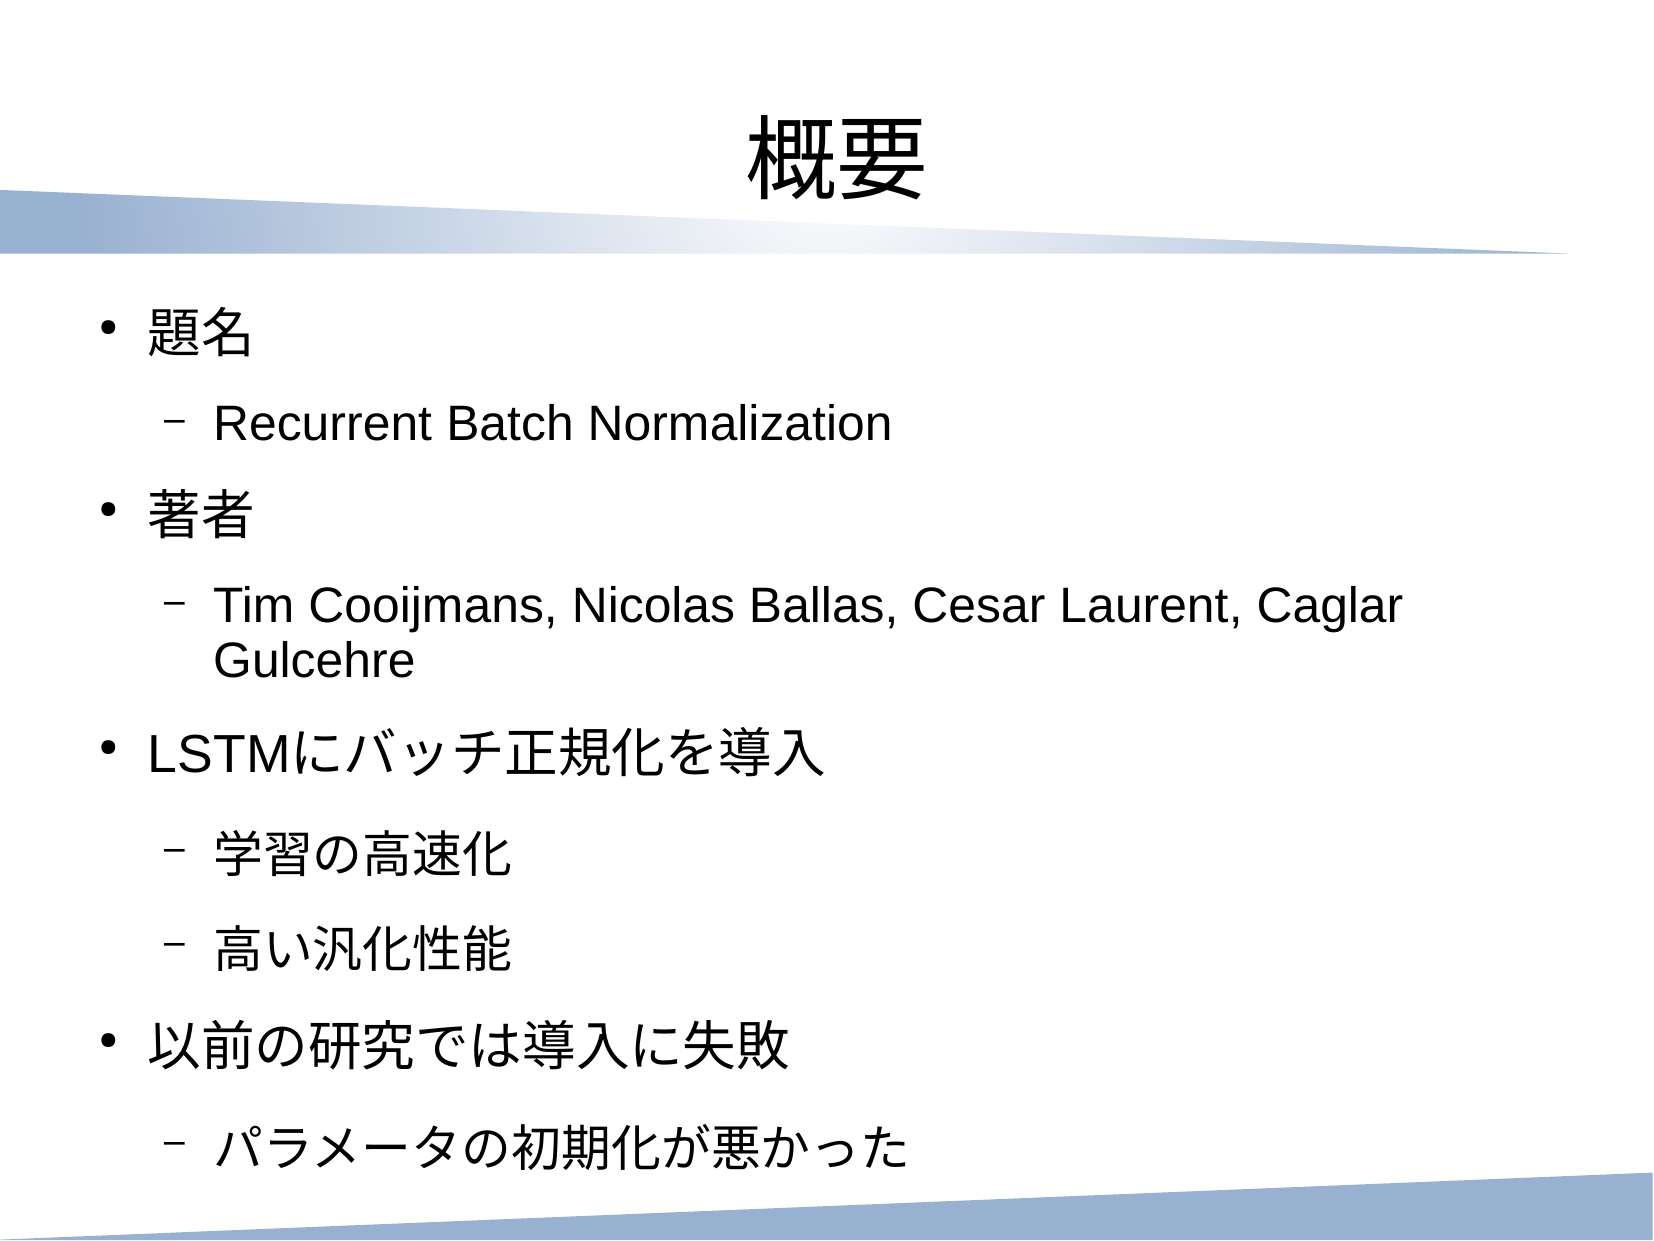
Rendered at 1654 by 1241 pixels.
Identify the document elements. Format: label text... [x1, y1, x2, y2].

title 概要 [82, 49, 1571, 257]
list 題名 Recurrent Batch Normalization 著者 Tim Cooijmans, Nicolas Ballas, Cesar Laurent, Caglar Gulcehre LSTMにバッチ正規化を導入 学習の高速化 高い汎化性能 以前の研究では導入に失敗 パラメータの初期化が悪かった [82, 290, 1571, 1182]
